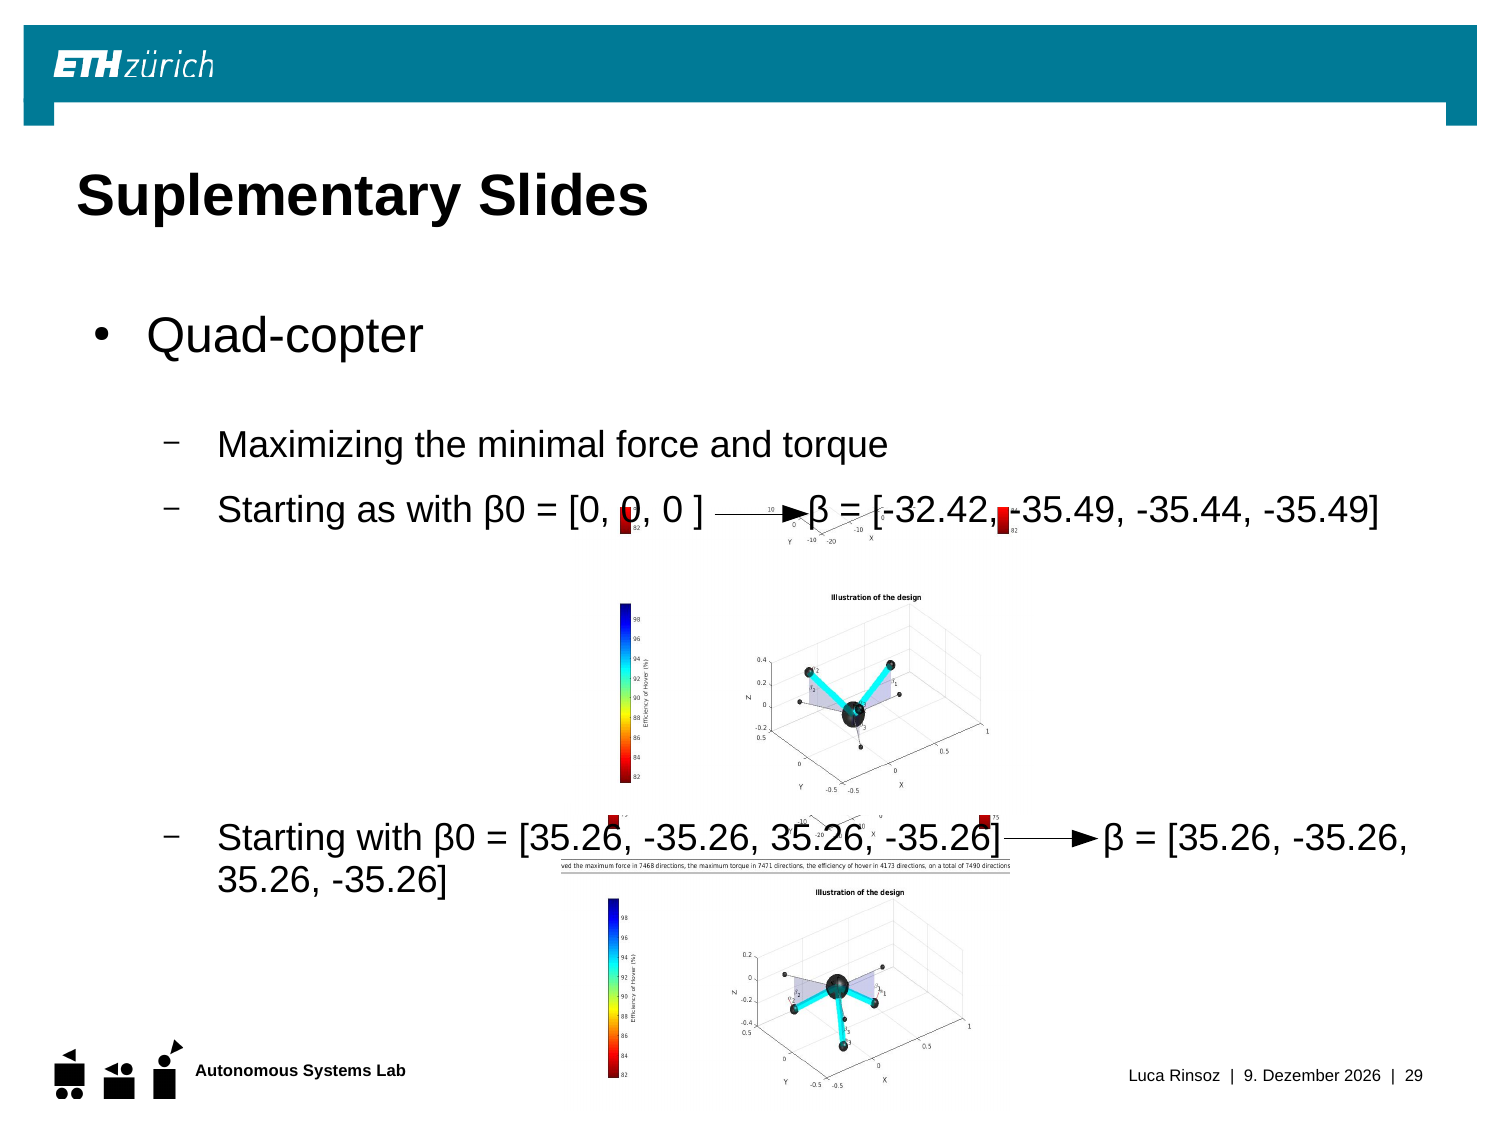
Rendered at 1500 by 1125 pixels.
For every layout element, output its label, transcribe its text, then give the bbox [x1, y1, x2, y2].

list Quad-copter Maximizing the minimal force and torque Starting as with β0 = [0, 0, 0 ] β = [-32.42, -35.49, -35.44, -35.49] Starting with β0 = [35.26, -35.26, 35.26, -35.26] β = [35.26, -35.26, 35.26, -35.26] [75, 307, 1426, 1055]
title Suplementary Slides [53, 101, 1447, 290]
picture [561, 1055, 1010, 1111]
